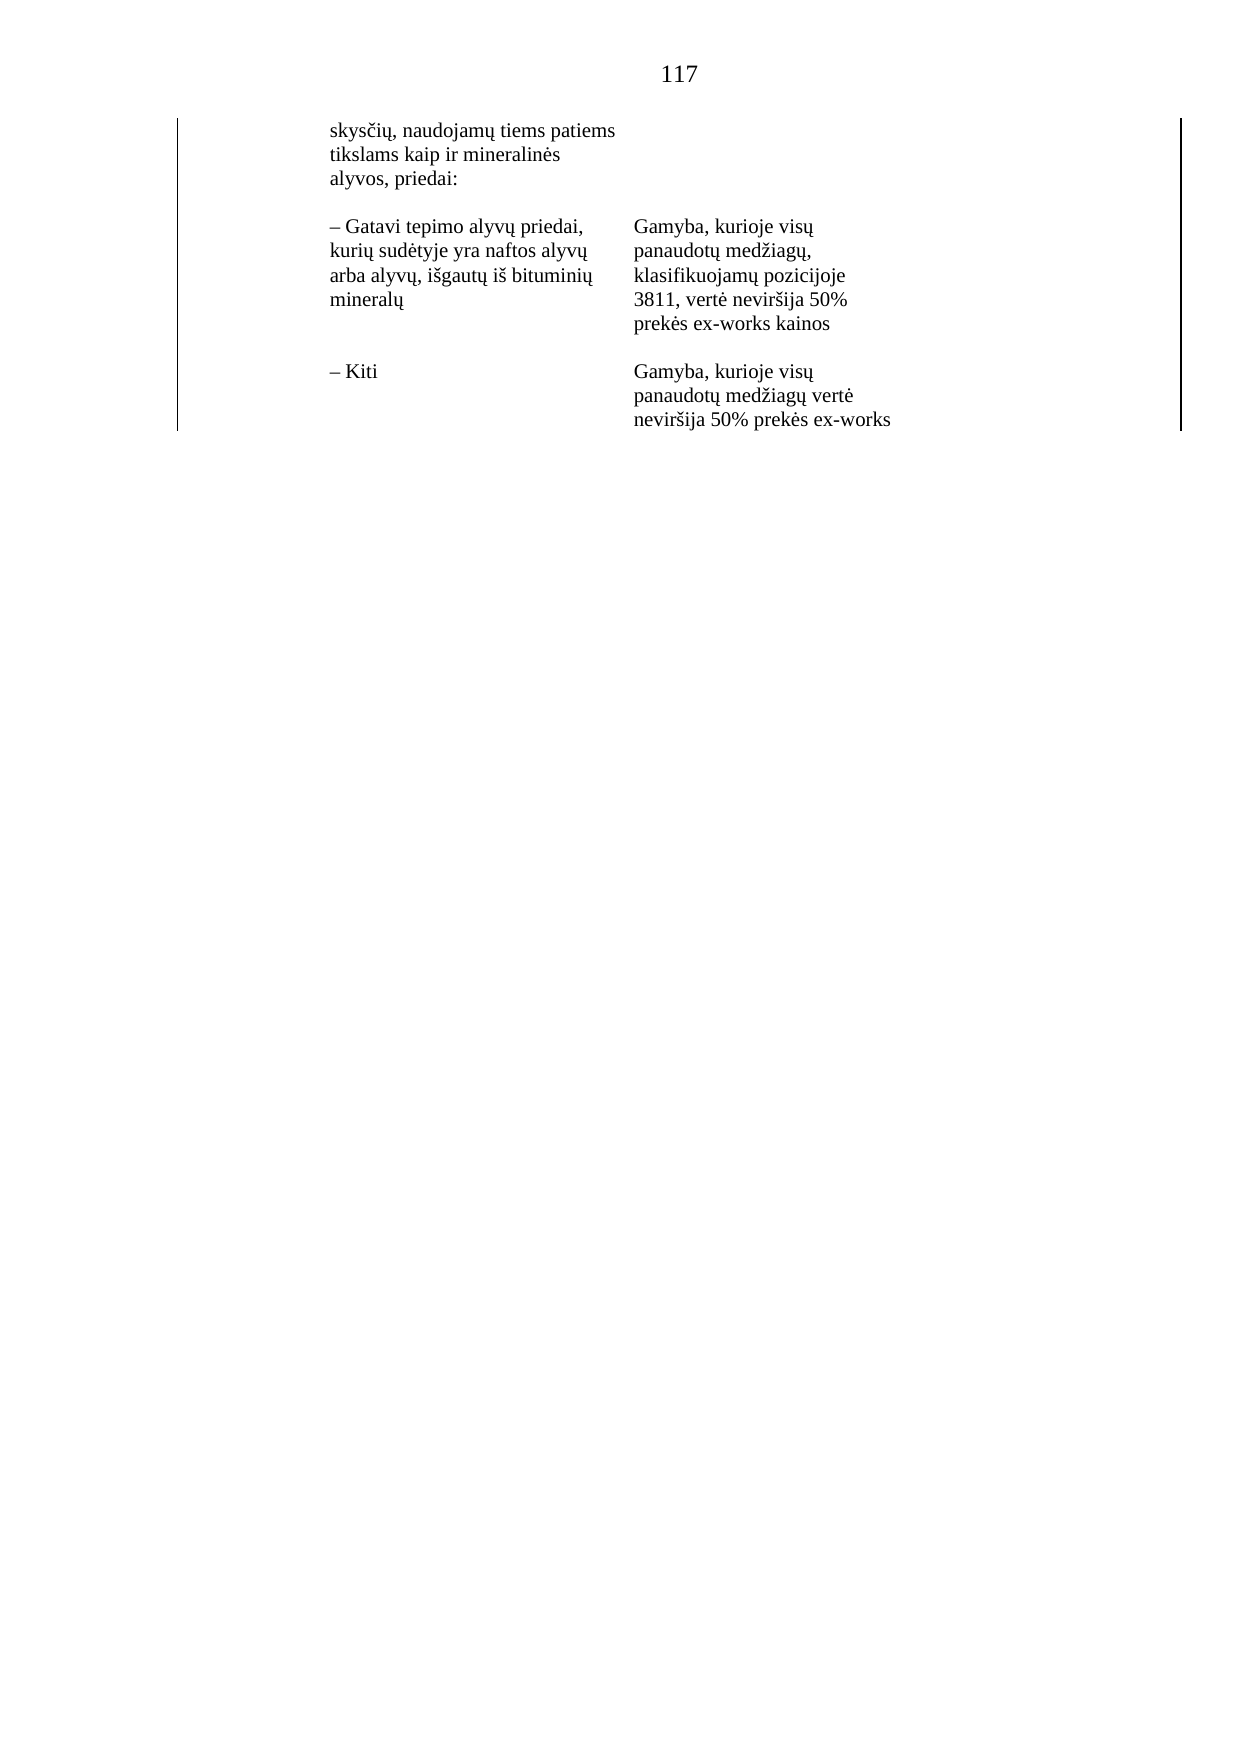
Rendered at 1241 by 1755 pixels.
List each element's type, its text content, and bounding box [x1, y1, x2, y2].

table_cell – Gatavi tepimo alyvų priedai, kurių sudėtyje yra naftos alyvų arba alyvų, išgautų iš bituminių mineralų [321, 214, 625, 359]
table_cell [906, 359, 1180, 431]
table_cell Gamyba, kurioje visų panaudotų medžiagų, klasifikuojamų pozicijoje 3811, vertė neviršija 50% prekės ex-works kainos [625, 214, 906, 359]
table_cell skysčių, naudojamų tiems patiems tikslams kaip ir mineralinės alyvos, priedai: [321, 118, 625, 214]
table_cell [625, 118, 906, 214]
table_cell [178, 214, 321, 359]
table_cell [906, 214, 1180, 359]
table_cell [178, 359, 321, 431]
table_cell [178, 118, 321, 214]
table_cell – Kiti [321, 359, 625, 431]
table_cell [906, 118, 1180, 214]
table_cell Gamyba, kurioje visų panaudotų medžiagų vertė neviršija 50% prekės ex-works [625, 359, 906, 431]
